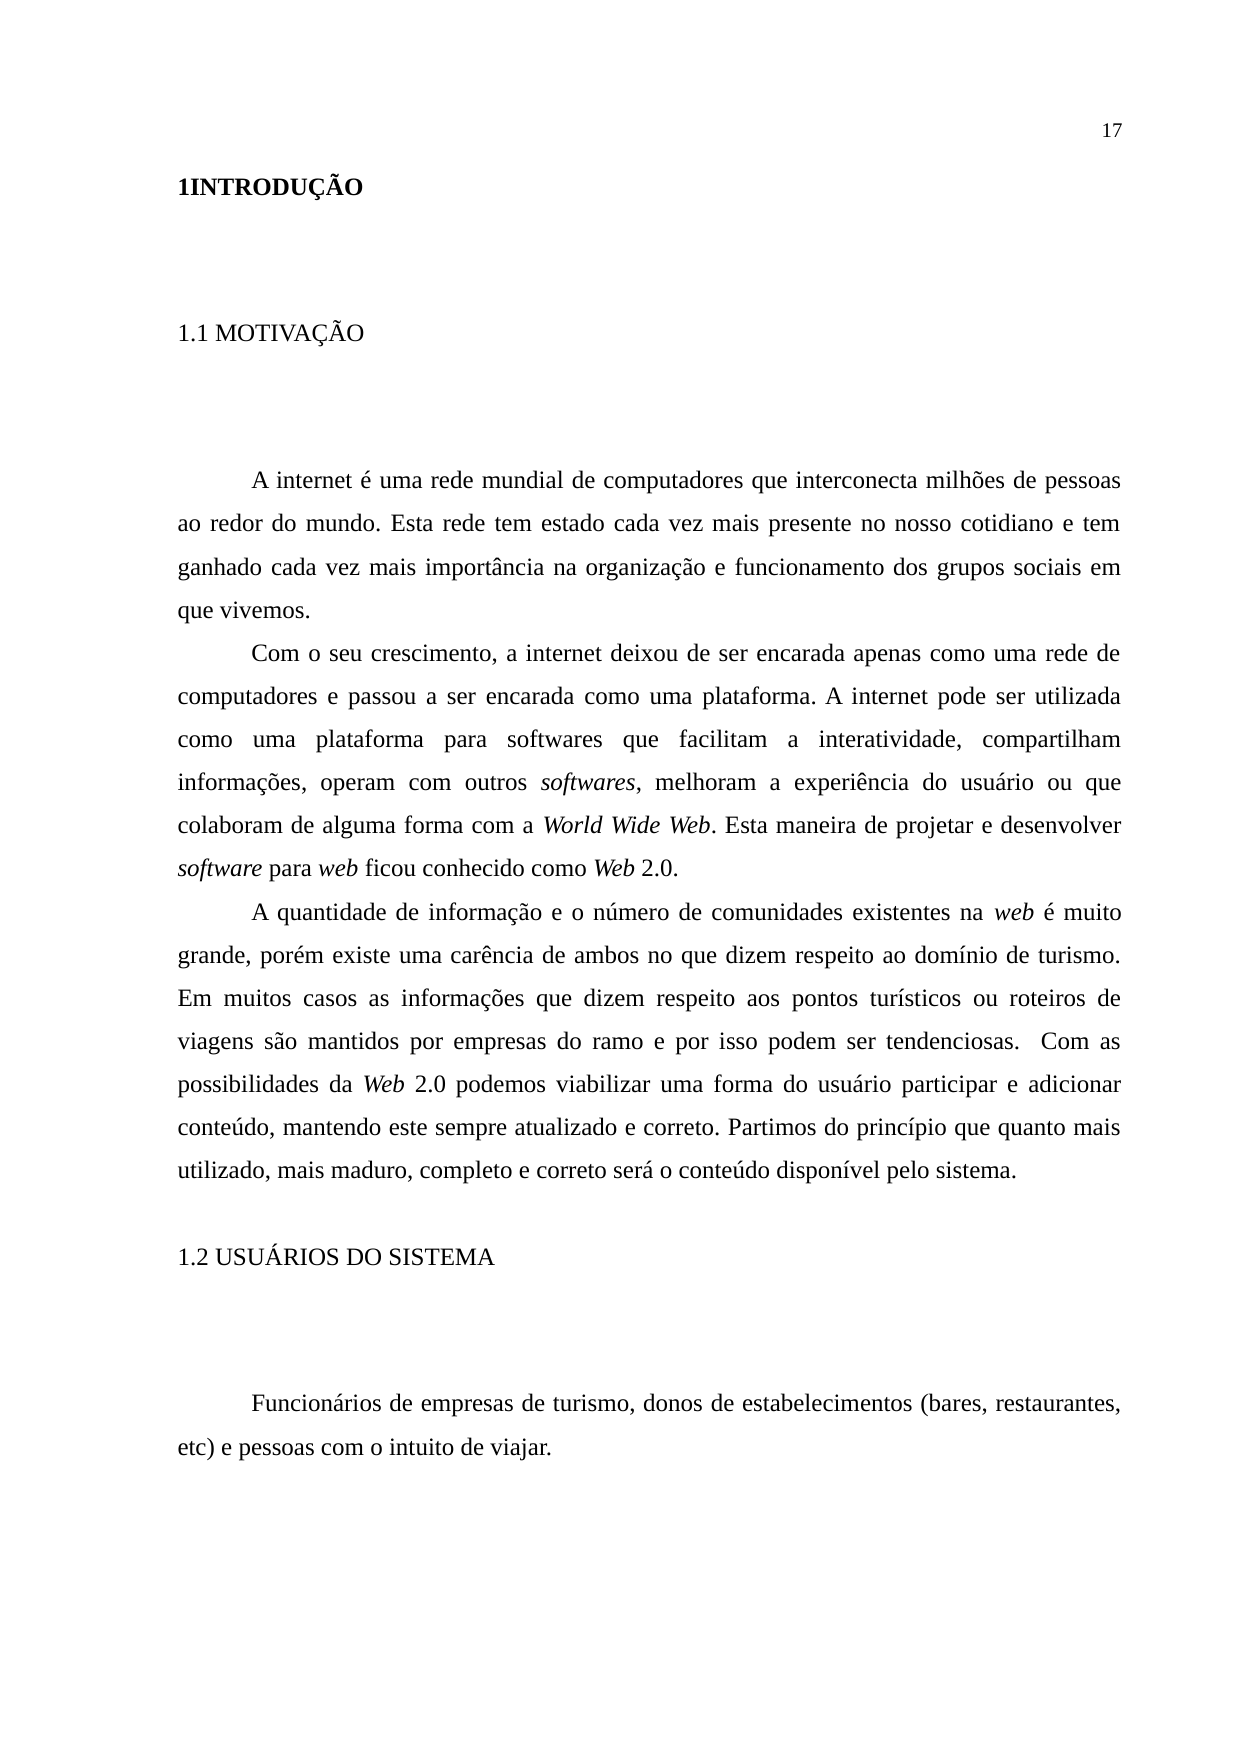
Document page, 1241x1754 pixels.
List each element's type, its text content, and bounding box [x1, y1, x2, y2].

subtitle USUÁRIOS DO SISTEMA [177, 1242, 1122, 1270]
text Funcionários de empresas de turismo, donos de estabelecimentos (bares, restaurantes, etc) e pessoas com o intuito de viajar. [177, 1388, 1122, 1460]
text Com o seu crescimento, a internet deixou de ser encarada apenas como uma rede de computadores e passou a ser encarada como uma plataforma. A internet pode ser utilizada como uma plataforma para softwares que facilitam a interatividade, compartilham informações, operam com outros softwares, melhoram a experiência do usuário ou que colaboram de alguma forma com a World Wide Web. Esta maneira de projetar e desenvolver software para web ficou conhecido como Web 2.0. [177, 638, 1122, 882]
text A quantidade de informação e o número de comunidades existentes na web é muito grande, porém existe uma carência de ambos no que dizem respeito ao domínio de turismo. Em muitos casos as informações que dizem respeito aos pontos turísticos ou roteiros de viagens são mantidos por empresas do ramo e por isso podem ser tendenciosas. Com as possibilidades da Web 2.0 podemos viabilizar uma forma do usuário participar e adicionar conteúdo, mantendo este sempre atualizado e correto. Partimos do princípio que quanto mais utilizado, mais maduro, completo e correto será o conteúdo disponível pelo sistema. [177, 897, 1122, 1184]
text A internet é uma rede mundial de computadores que interconecta milhões de pessoas ao redor do mundo. Esta rede tem estado cada vez mais presente no nosso cotidiano e tem ganhado cada vez mais importância na organização e funcionamento dos grupos sociais em que vivemos. [177, 465, 1122, 623]
subtitle INTRODUÇÃO [177, 172, 945, 200]
subtitle MOTIVAÇÃO [177, 318, 1122, 347]
